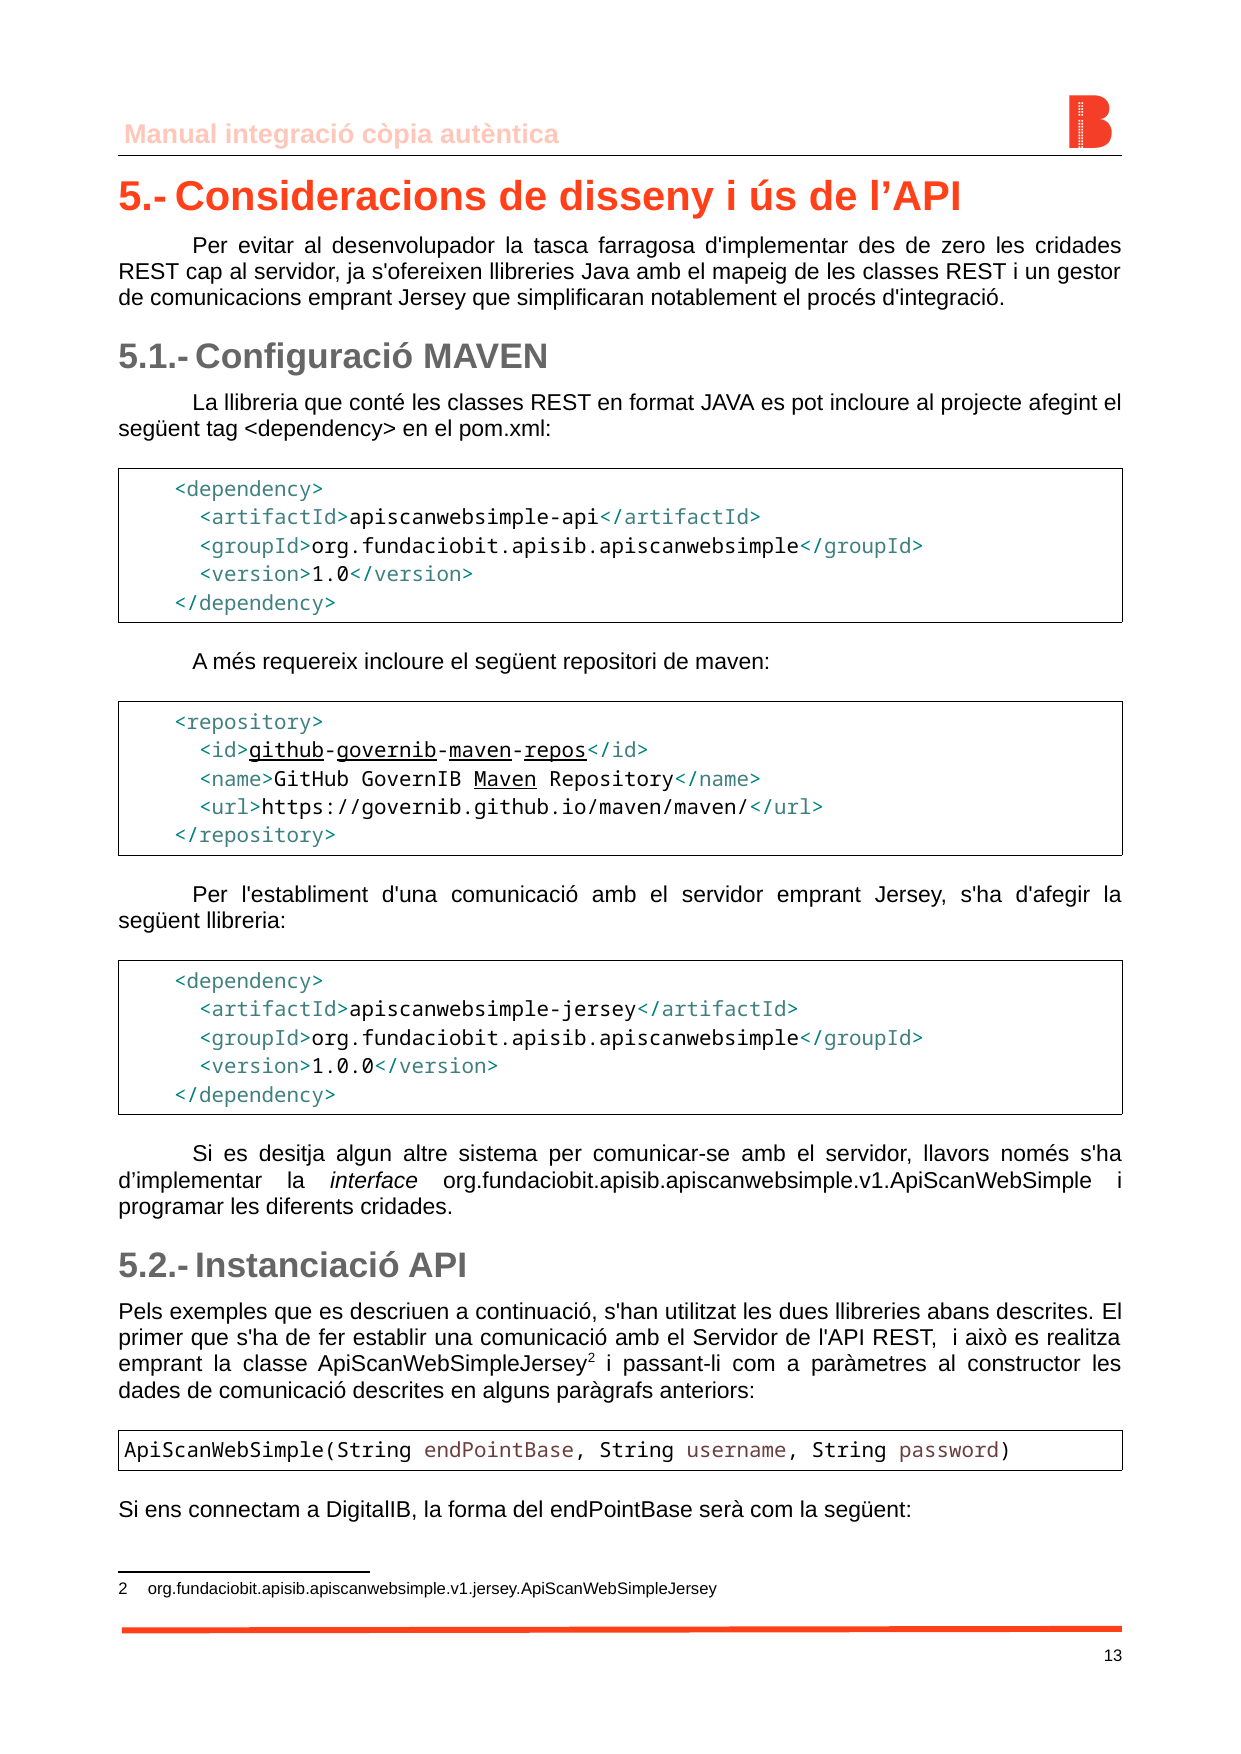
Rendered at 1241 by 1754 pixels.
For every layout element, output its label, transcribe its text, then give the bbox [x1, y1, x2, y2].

text Pels exemples que es descriuen a continuació, s'han utilitzat les dues llibreries abans descrites. El primer que s'ha de fer establir una comunicació amb el Servidor de l'API REST, i això es realitza emprant la classe ApiScanWebSimpleJersey i passant-li com a paràmetres al constructor les dades de comunicació descrites en alguns paràgrafs anteriors: [118, 1298, 1122, 1403]
subtitle Configuració MAVEN [118, 336, 1122, 376]
subtitle Instanciació API [118, 1244, 1122, 1285]
table_header ApiScanWebSimple(String endPointBase, String username, String password) [119, 1431, 1122, 1469]
table_header <dependency> <artifactId>apiscanwebsimple-api</artifactId> <groupId>org.fundaciobit.apisib.apiscanwebsimple</groupId> <version>1.0</version> </dependency> [119, 469, 1122, 622]
picture [1063, 94, 1117, 150]
subtitle Consideracions de disseny i ús de l’API [118, 171, 1122, 219]
text A més requereix incloure el següent repositori de maven: [118, 648, 1122, 674]
table_header <dependency> <artifactId>apiscanwebsimple-jersey</artifactId> <groupId>org.fundaciobit.apisib.apiscanwebsimple</groupId> <version>1.0.0</version> </dependency> [119, 961, 1122, 1114]
table_header <repository> <id>github-governib-maven-repos</id> <name>GitHub GovernIB Maven Repository</name> <url>https://governib.github.io/maven/maven/</url> </repository> [119, 702, 1122, 855]
text Si ens connectam a DigitalIB, la forma del endPointBase serà com la següent: [118, 1496, 1122, 1522]
text Si es desitja algun altre sistema per comunicar-se amb el servidor, llavors només s'ha d’implementar la interface org.fundaciobit.apisib.apiscanwebsimple.v1.ApiScanWebSimple i programar les diferents cridades. [118, 1140, 1122, 1219]
text Per l'establiment d'una comunicació amb el servidor emprant Jersey, s'ha d'afegir la següent llibreria: [118, 881, 1122, 934]
text org.fundaciobit.apisib.apiscanwebsimple.v1.jersey.ApiScanWebSimpleJersey [118, 1578, 1122, 1598]
text Per evitar al desenvolupador la tasca farragosa d'implementar des de zero les cridades REST cap al servidor, ja s'ofereixen llibreries Java amb el mapeig de les classes REST i un gestor de comunicacions emprant Jersey que simplificaran notablement el procés d'integració. [118, 232, 1122, 311]
text La llibreria que conté les classes REST en format JAVA es pot incloure al projecte afegint el següent tag <dependency> en el pom.xml: [118, 389, 1122, 442]
